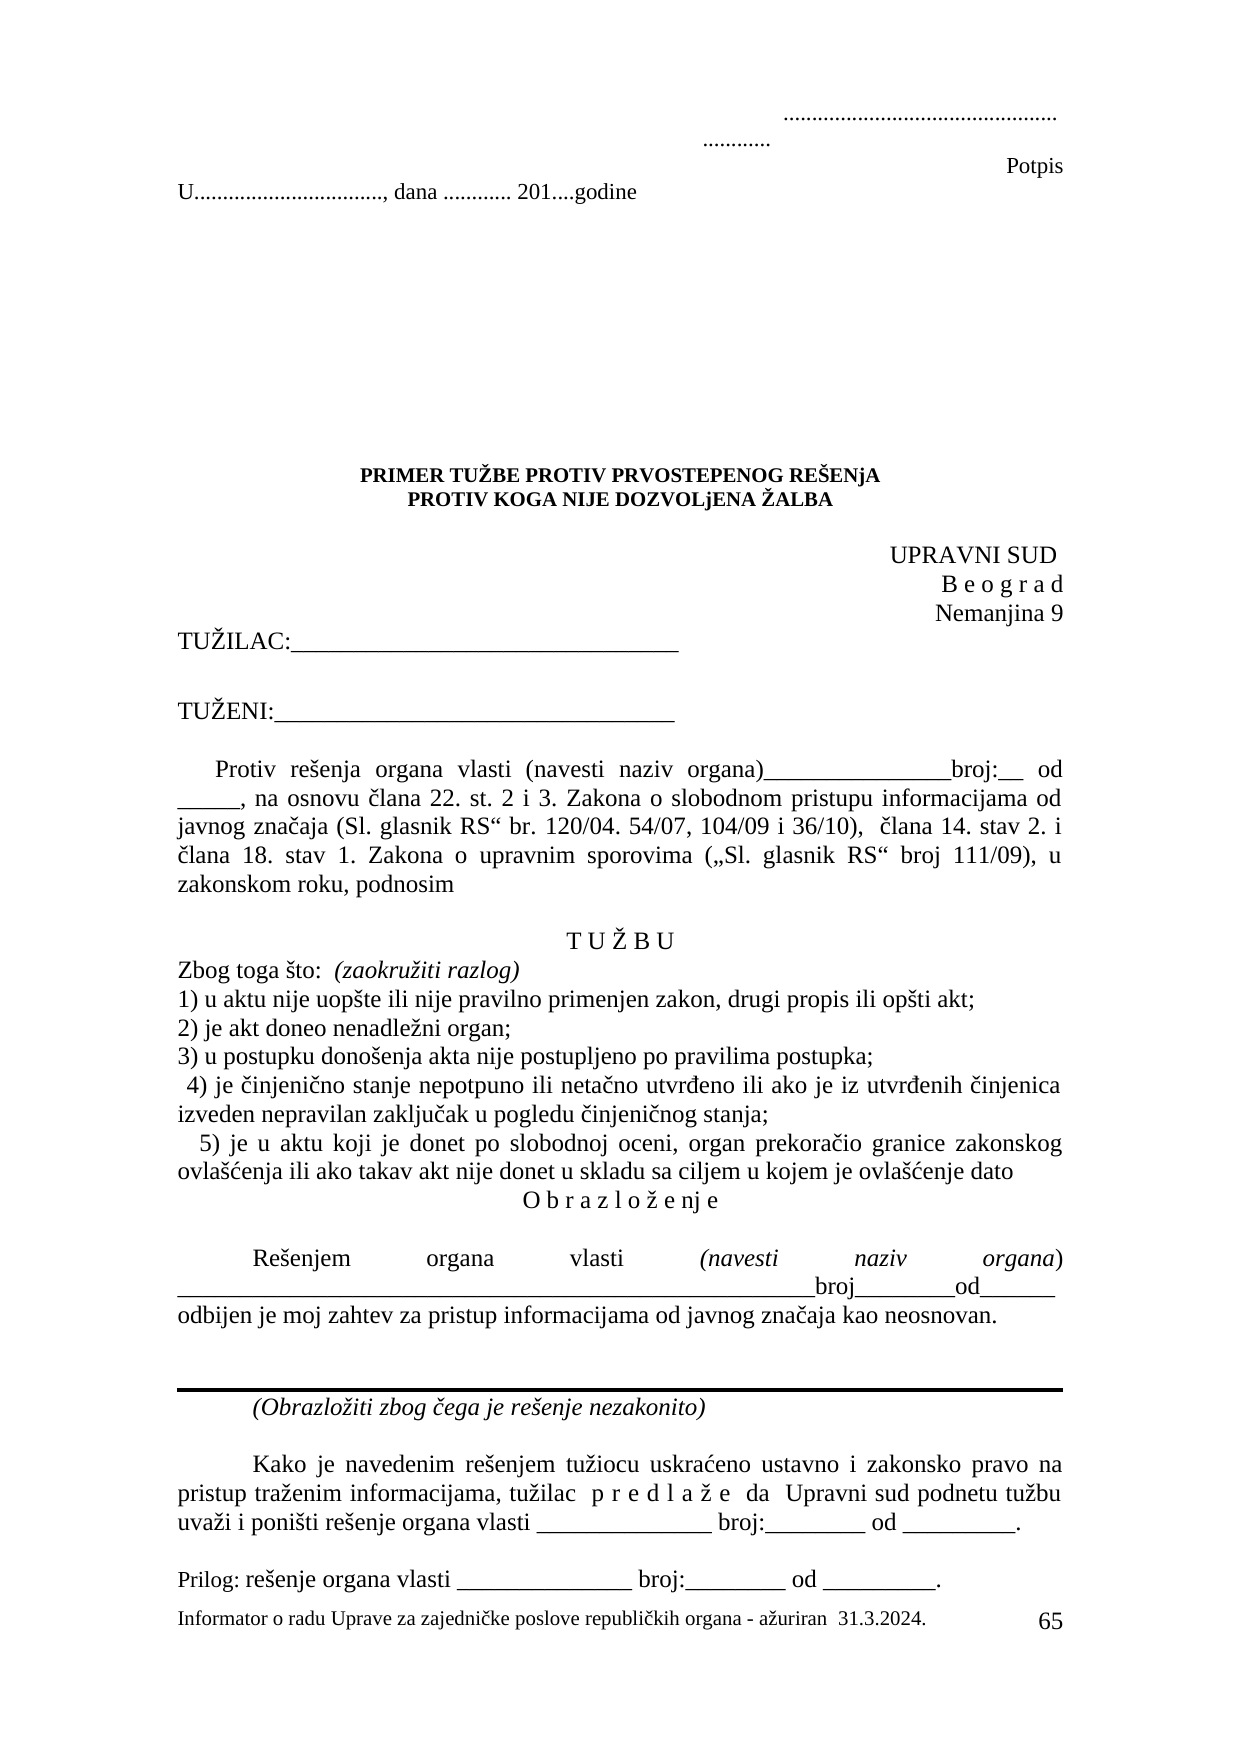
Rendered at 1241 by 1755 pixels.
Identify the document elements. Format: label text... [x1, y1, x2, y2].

text (Obrazložiti zbog čega je rešenje nezakonito) [177, 1392, 1063, 1420]
text Protiv rešenja organa vlasti (navesti naziv organa)_______________broj:__ od _____, na osnovu člana 22. st. 2 i 3. Zakona o slobodnom pristupu informacijama od javnog značaja (Sl. glasnik RS“ br. 120/04. 54/07, 104/09 i 36/10), člana 14. stav 2. i člana 18. stav 1. Zakona o upravnim sporovima („Sl. glasnik RS“ broj 111/09), u zakonskom roku, podnosim [177, 754, 1063, 898]
text T U Ž B U [177, 926, 1063, 955]
text O b r a z l o ž e nj e [177, 1185, 1063, 1214]
text TUŽENI:________________________________ [177, 696, 1063, 725]
text ............................................................ [177, 99, 1063, 152]
text Nemanjina 9 [215, 598, 1063, 626]
text PROTIV KOGA NIJE DOZVOLjENA ŽALBA [177, 487, 1063, 511]
text U................................., dana ............ 201....godine [177, 178, 1063, 204]
text Rešenjem organa vlasti (navesti naziv organa) ___________________________________________________broj________od______ odbijen je moj zahtev za pristup informacijama od javnog značaja kao neosnovan. [177, 1243, 1063, 1329]
text UPRAVNI SUD [177, 540, 1063, 569]
text 4) je činjenično stanje nepotpuno ili netačno utvrđeno ili ako je iz utvrđenih činjenica izveden nepravilan zaklјučak u pogledu činjeničnog stanja; [140, 1070, 1063, 1128]
text Zbog toga što: (zaokružiti razlog) [140, 955, 1063, 984]
text 5) je u aktu koji je donet po slobodnoj oceni, organ prekoračio granice zakonskog ovlašćenja ili ako takav akt nije donet u skladu sa cilјem u kojem je ovlašćenje dato [140, 1128, 1063, 1185]
text TUŽILAC:_______________________________ [177, 626, 1063, 655]
text PRIMER TUŽBE PROTIV PRVOSTEPENOG REŠENјA [177, 463, 1063, 487]
text Kako je navedenim rešenjem tužiocu uskraćeno ustavno i zakonsko pravo na pristup traženim informacijama, tužilac p r e d l a ž e da Upravni sud podnetu tužbu uvaži i poništi rešenje organa vlasti ______________ broj:________ od _________. [177, 1449, 1063, 1535]
text 2) je akt doneo nenadležni organ; [140, 1013, 1063, 1041]
text Prilog: rešenje organa vlasti ______________ broj:________ od _________. [177, 1564, 1063, 1593]
text Potpis [702, 152, 1063, 178]
text 1) u aktu nije uopšte ili nije pravilno primenjen zakon, drugi propis ili opšti akt; [140, 984, 1063, 1013]
text B e o g r a d [177, 569, 1063, 598]
text 3) u postupku donošenja akta nije postuplјeno po pravilima postupka; [140, 1041, 1063, 1070]
